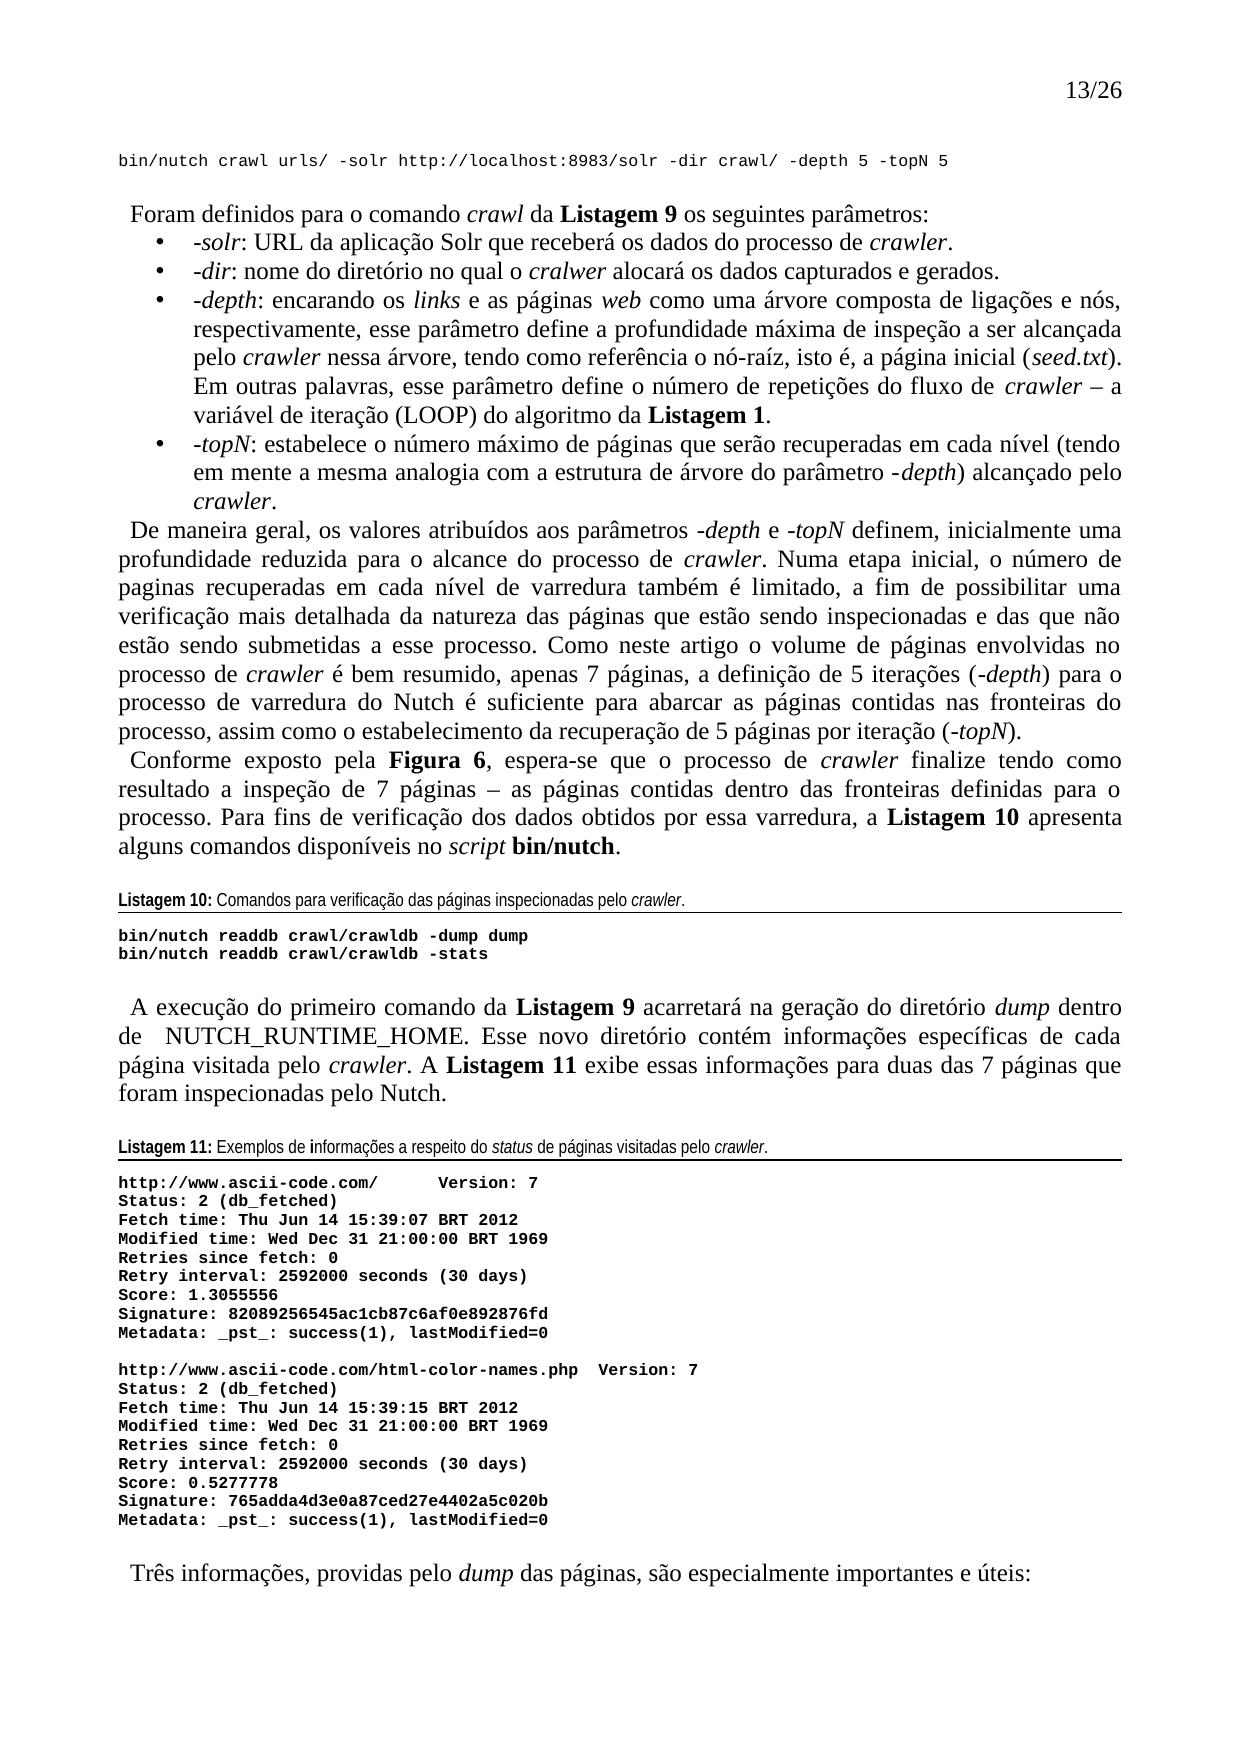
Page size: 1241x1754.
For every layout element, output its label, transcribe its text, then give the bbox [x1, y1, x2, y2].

list -solr: URL da aplicação Solr que receberá os dados do processo de crawler. [156, 227, 1122, 256]
list Score: 1.3055556 [118, 1286, 1122, 1304]
text Foram definidos para o comando crawl da Listagem 9 os seguintes parâmetros: [118, 199, 1122, 227]
list bin/nutch readdb crawl/crawldb -stats [118, 945, 1122, 963]
list Listagem 10: Comandos para verificação das páginas inspecionadas pelo crawler. [118, 889, 1122, 912]
list Retry interval: 2592000 seconds (30 days) [118, 1454, 1122, 1473]
list Status: 2 (db_fetched) [118, 1379, 1122, 1398]
list Signature: 82089256545ac1cb87c6af0e892876fd [118, 1304, 1122, 1323]
list Retries since fetch: 0 [118, 1436, 1122, 1454]
list bin/nutch crawl urls/ -solr http://localhost:8983/solr -dir crawl/ -depth 5 -topN 5 [118, 151, 1122, 170]
list Modified time: Wed Dec 31 21:00:00 BRT 1969 [118, 1417, 1122, 1436]
text A execução do primeiro comando da Listagem 9 acarretará na geração do diretório dump dentro de NUTCH_RUNTIME_HOME. Esse novo diretório contém informações específicas de cada página visitada pelo crawler. A Listagem 11 exibe essas informações para duas das 7 páginas que foram inspecionadas pelo Nutch. [118, 992, 1122, 1107]
list Retry interval: 2592000 seconds (30 days) [118, 1267, 1122, 1286]
list Retries since fetch: 0 [118, 1248, 1122, 1267]
list Fetch time: Thu Jun 14 15:39:07 BRT 2012 [118, 1211, 1122, 1229]
text Três informações, providas pelo dump das páginas, são especialmente importantes e úteis: [118, 1558, 1122, 1587]
list -topN: estabelece o número máximo de páginas que serão recuperadas em cada nível (tendo em mente a mesma analogia com a estrutura de árvore do parâmetro -depth) alcançado pelo crawler. [156, 429, 1122, 515]
list Listagem 11: Exemplos de informações a respeito do status de páginas visitadas pelo crawler. [118, 1136, 1122, 1159]
list http://www.ascii-code.com/html-color-names.php Version: 7 [118, 1361, 1122, 1379]
text De maneira geral, os valores atribuídos aos parâmetros -depth e -topN definem, inicialmente uma profundidade reduzida para o alcance do processo de crawler. Numa etapa inicial, o número de paginas recuperadas em cada nível de varredura também é limitado, a fim de possibilitar uma verificação mais detalhada da natureza das páginas que estão sendo inspecionadas e das que não estão sendo submetidas a esse processo. Como neste artigo o volume de páginas envolvidas no processo de crawler é bem resumido, apenas 7 páginas, a definição de 5 iterações (-depth) para o processo de varredura do Nutch é suficiente para abarcar as páginas contidas nas fronteiras do processo, assim como o estabelecimento da recuperação de 5 páginas por iteração (-topN). [118, 515, 1122, 745]
list Signature: 765adda4d3e0a87ced27e4402a5c020b [118, 1492, 1122, 1511]
list -dir: nome do diretório no qual o cralwer alocará os dados capturados e gerados. [156, 256, 1122, 285]
list Status: 2 (db_fetched) [118, 1192, 1122, 1211]
list bin/nutch readdb crawl/crawldb -dump dump [118, 926, 1122, 945]
list Score: 0.5277778 [118, 1473, 1122, 1492]
list Modified time: Wed Dec 31 21:00:00 BRT 1969 [118, 1229, 1122, 1248]
list Fetch time: Thu Jun 14 15:39:15 BRT 2012 [118, 1398, 1122, 1417]
text Conforme exposto pela Figura 6, espera-se que o processo de crawler finalize tendo como resultado a inspeção de 7 páginas – as páginas contidas dentro das fronteiras definidas para o processo. Para fins de verificação dos dados obtidos por essa varredura, a Listagem 10 apresenta alguns comandos disponíveis no script bin/nutch. [118, 745, 1122, 860]
list -depth: encarando os links e as páginas web como uma árvore composta de ligações e nós, respectivamente, esse parâmetro define a profundidade máxima de inspeção a ser alcançada pelo crawler nessa árvore, tendo como referência o nó-raíz, isto é, a página inicial (seed.txt). Em outras palavras, esse parâmetro define o número de repetições do fluxo de crawler – a variável de iteração (LOOP) do algoritmo da Listagem 1. [156, 285, 1122, 429]
list Metadata: _pst_: success(1), lastModified=0 [118, 1323, 1122, 1342]
list Metadata: _pst_: success(1), lastModified=0 [118, 1511, 1122, 1529]
list http://www.ascii-code.com/ Version: 7 [118, 1173, 1122, 1192]
